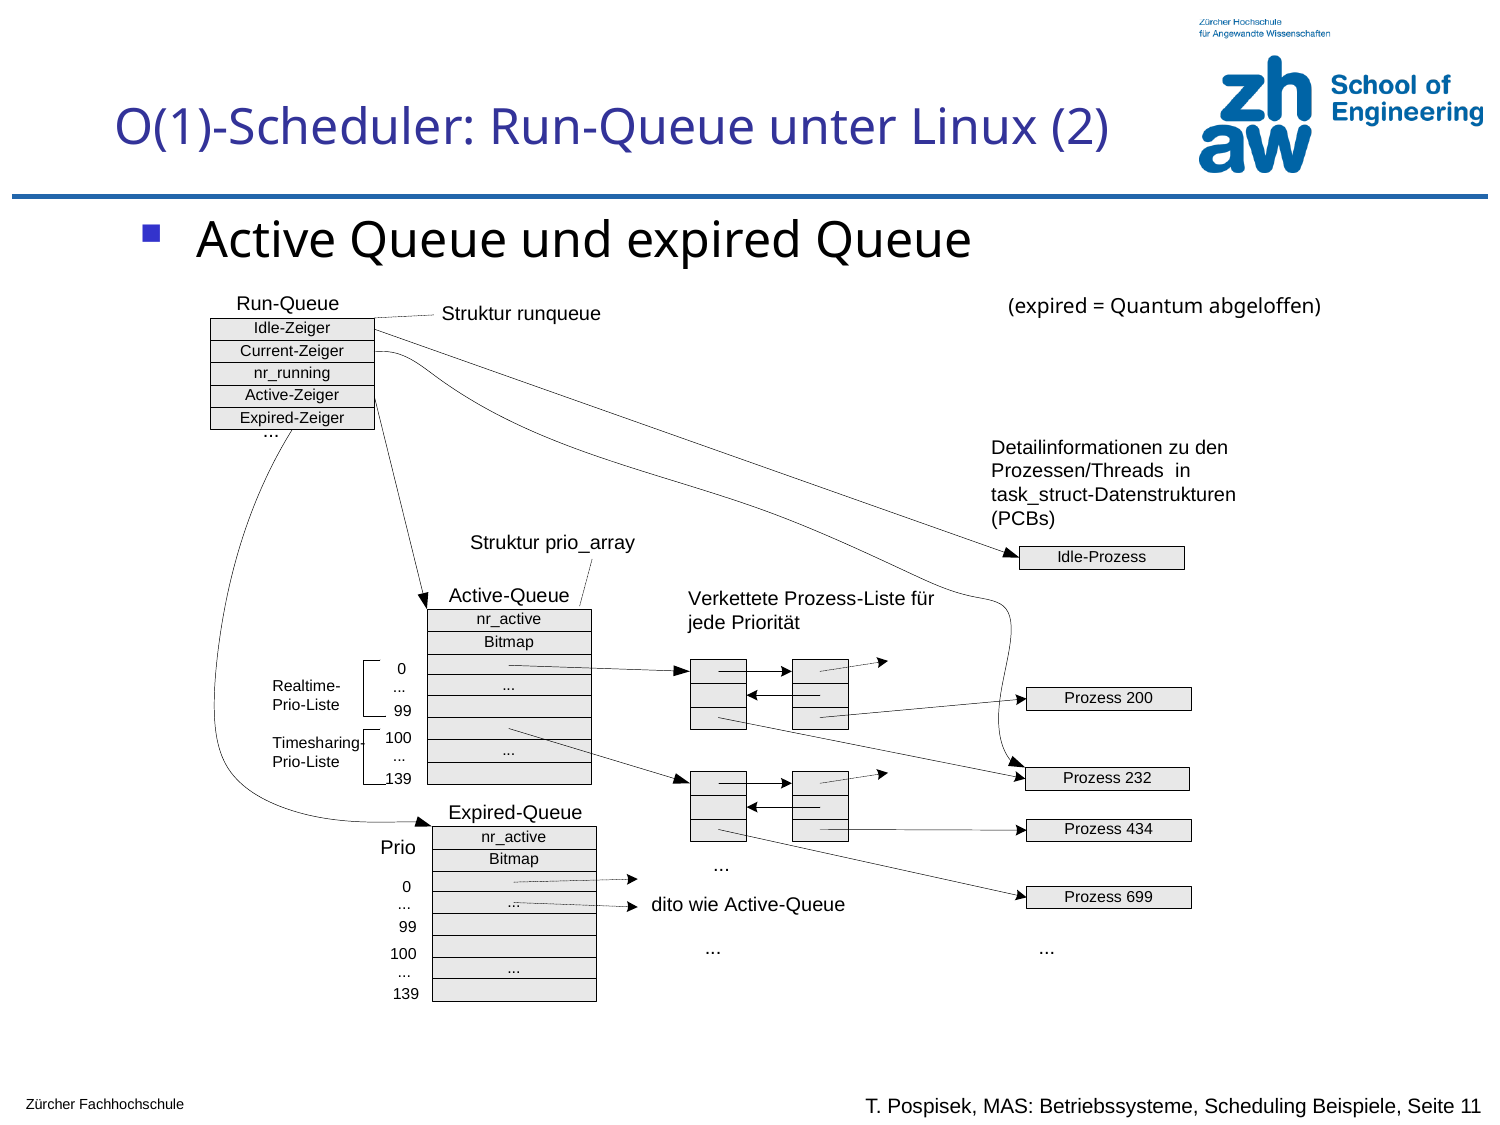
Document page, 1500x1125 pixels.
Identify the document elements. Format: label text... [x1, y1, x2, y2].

picture [1199, 19, 1483, 173]
list Active Queue und expired Queue (expired = Quantum abgeloffen) [125, 200, 1413, 313]
title O(1)-Scheduler: Run-Queue unter Linux (2) [99, 50, 1379, 163]
picture [193, 266, 1269, 1034]
